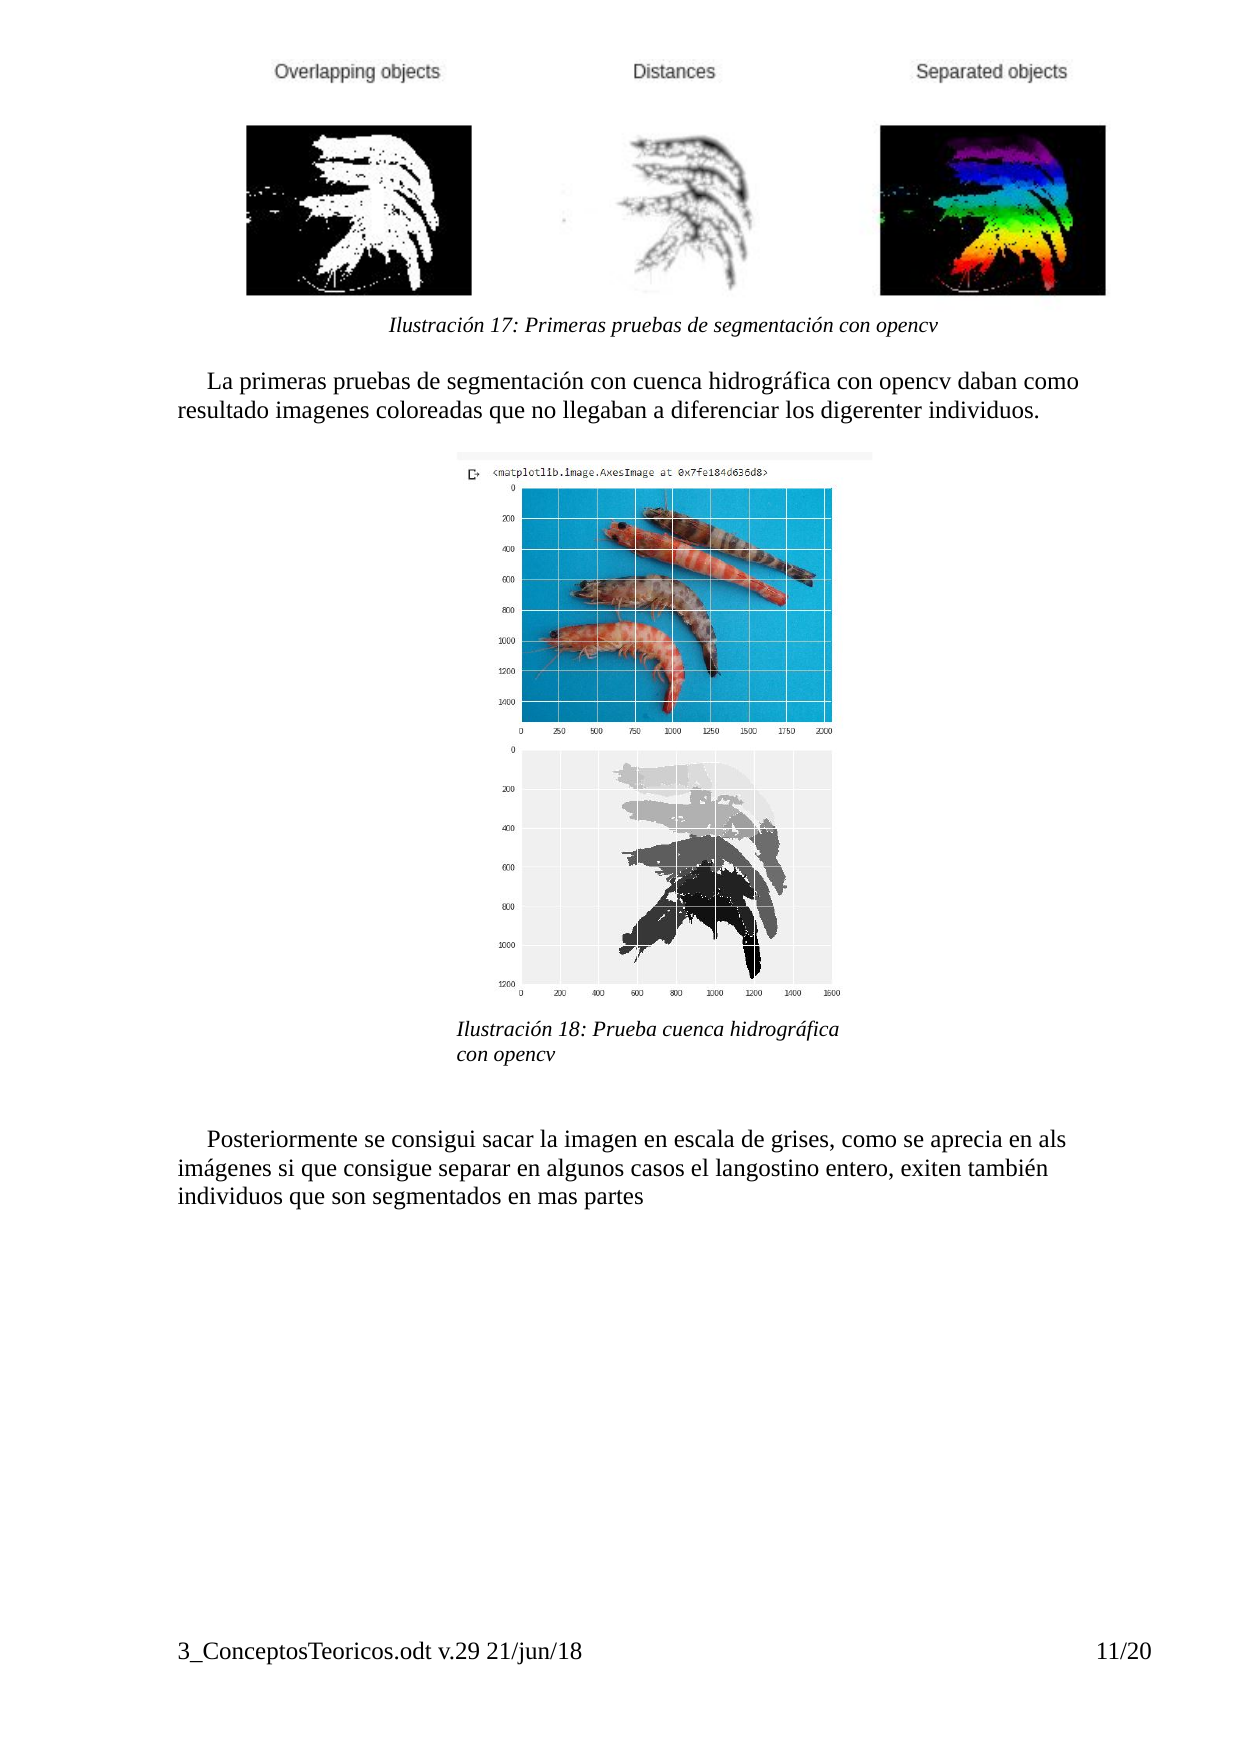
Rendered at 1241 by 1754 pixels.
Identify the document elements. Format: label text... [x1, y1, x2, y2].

text La primeras pruebas de segmentación con cuenca hidrográfica con opencv daban como resultado imagenes coloreadas que no llegaban a diferenciar los digerenter individuos. [177, 366, 1152, 424]
text Ilustración 18: Prueba cuenca hidrográfica con opencv [456, 1016, 872, 1066]
picture [456, 452, 873, 1016]
text Posteriormente se consigui sacar la imagen en escala de grises, como se aprecia en als imágenes si que consigue separar en algunos casos el langostino entero, exiten también individuos que son segmentados en mas partes [177, 1124, 1152, 1210]
picture [184, 59, 1144, 313]
text Ilustración 17: Primeras pruebas de segmentación con opencv [185, 313, 1144, 337]
